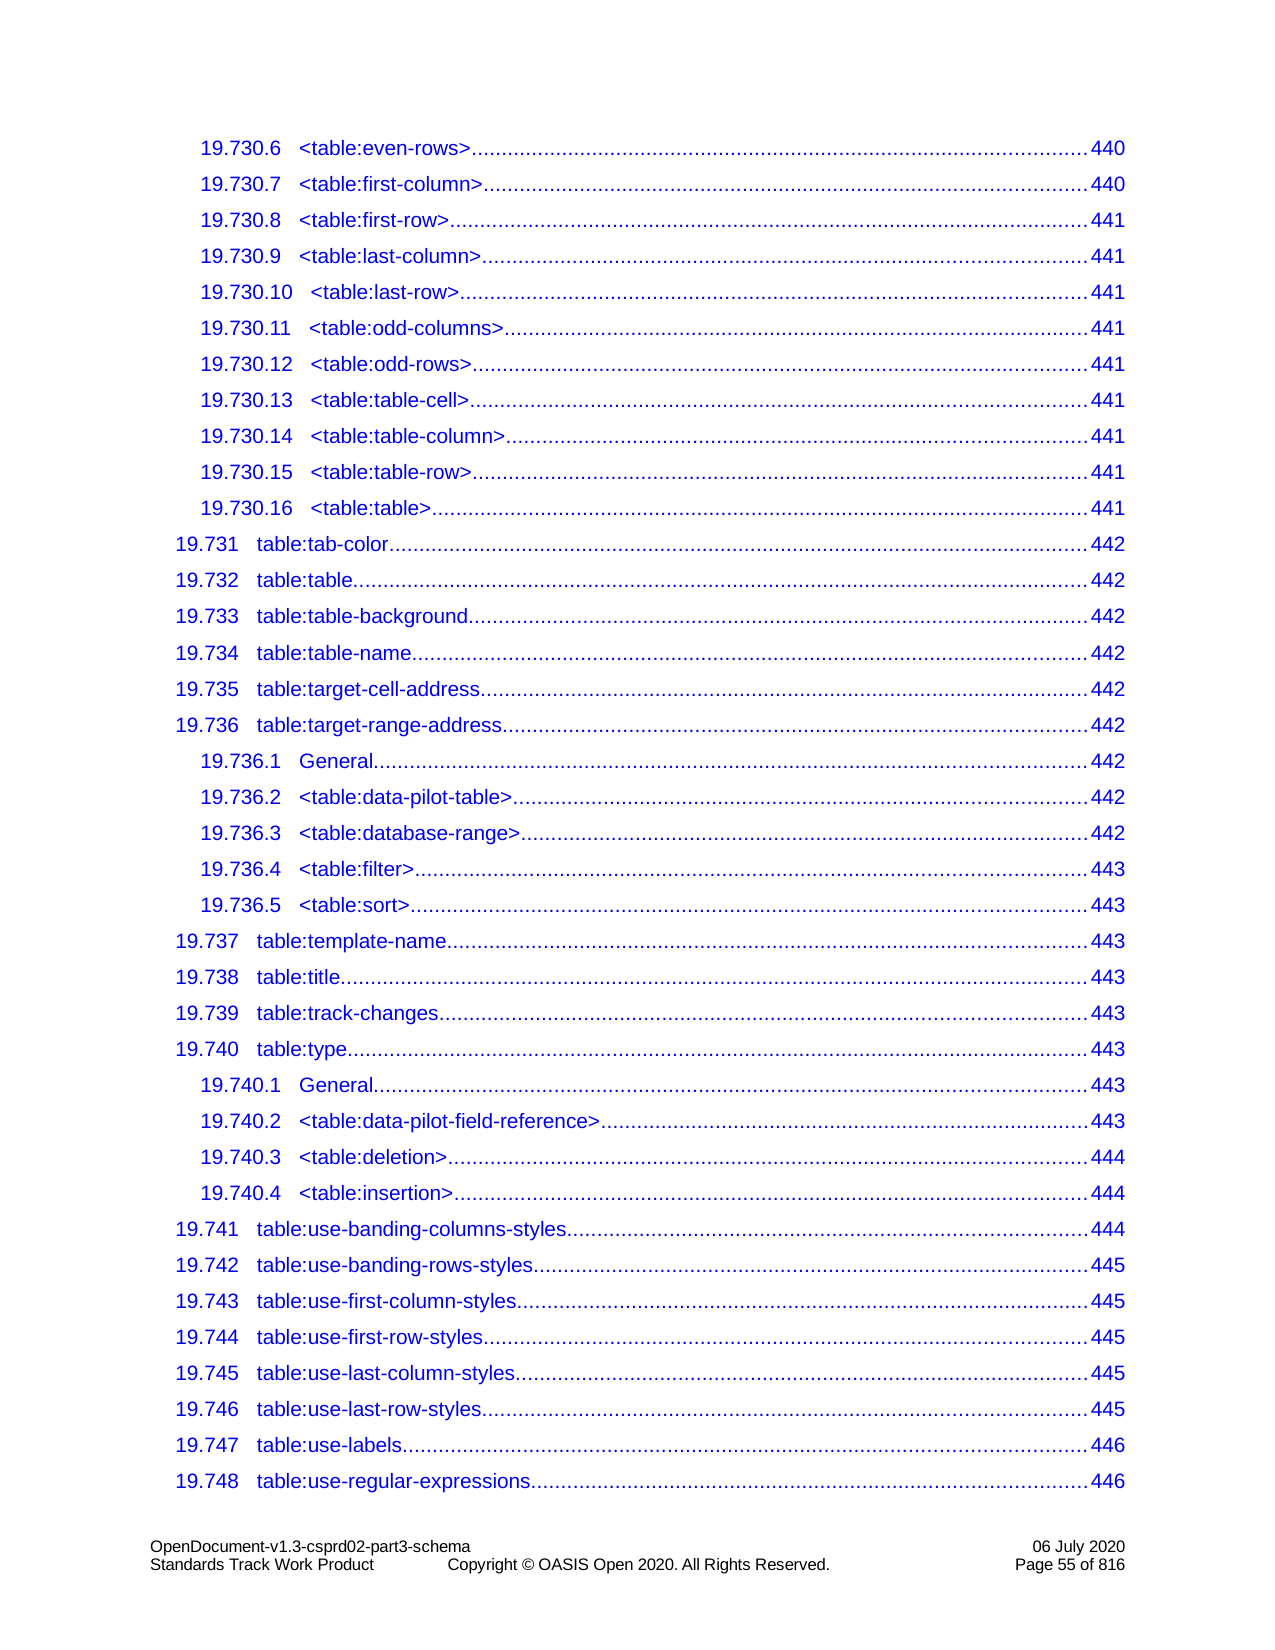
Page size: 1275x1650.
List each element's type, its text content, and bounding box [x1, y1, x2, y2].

text 19.741 table:use-banding-columns-styles 444 [175, 1218, 1125, 1241]
text 19.740.4 <table:insertion> 444 [200, 1182, 1125, 1205]
text 19.730.6 <table:even-rows> 440 [200, 136, 1125, 160]
text 19.730.15 <table:table-row> 441 [200, 461, 1125, 484]
text 19.738 table:title 443 [175, 965, 1125, 989]
text 19.730.10 <table:last-row> 441 [200, 281, 1125, 304]
text 19.730.13 <table:table-cell> 441 [200, 389, 1125, 412]
text 19.748 table:use-regular-expressions 446 [175, 1470, 1125, 1493]
text 19.736.2 <table:data-pilot-table> 442 [200, 785, 1125, 809]
text 19.736.1 General 442 [200, 749, 1125, 773]
text 19.736 table:target-range-address 442 [175, 713, 1125, 737]
text 19.740.1 General 443 [200, 1073, 1125, 1097]
text 19.739 table:track-changes 443 [175, 1001, 1125, 1025]
text 19.740 table:type 443 [175, 1037, 1125, 1061]
text 19.744 table:use-first-row-styles 445 [175, 1326, 1125, 1349]
text 19.730.11 <table:odd-columns> 441 [200, 317, 1125, 340]
text 19.731 table:tab-color 442 [175, 533, 1125, 556]
text 19.746 table:use-last-row-styles 445 [175, 1398, 1125, 1421]
text 19.730.14 <table:table-column> 441 [200, 425, 1125, 448]
text 19.742 table:use-banding-rows-styles 445 [175, 1254, 1125, 1277]
text 19.745 table:use-last-column-styles 445 [175, 1362, 1125, 1385]
text 19.736.5 <table:sort> 443 [200, 893, 1125, 917]
text 19.743 table:use-first-column-styles 445 [175, 1290, 1125, 1313]
text 19.740.2 <table:data-pilot-field-reference> 443 [200, 1109, 1125, 1133]
text 19.736.4 <table:filter> 443 [200, 857, 1125, 881]
text 19.737 table:template-name 443 [175, 929, 1125, 953]
text 19.740.3 <table:deletion> 444 [200, 1146, 1125, 1169]
text 19.747 table:use-labels 446 [175, 1434, 1125, 1457]
text 19.730.7 <table:first-column> 440 [200, 172, 1125, 196]
text 19.735 table:target-cell-address 442 [175, 677, 1125, 701]
text 19.733 table:table-background 442 [175, 605, 1125, 628]
text 19.730.8 <table:first-row> 441 [200, 208, 1125, 232]
text 19.730.16 <table:table> 441 [200, 497, 1125, 520]
text 19.734 table:table-name 442 [175, 641, 1125, 664]
text 19.730.9 <table:last-column> 441 [200, 244, 1125, 268]
text 19.732 table:table 442 [175, 569, 1125, 592]
text 19.736.3 <table:database-range> 442 [200, 821, 1125, 845]
text 19.730.12 <table:odd-rows> 441 [200, 353, 1125, 376]
